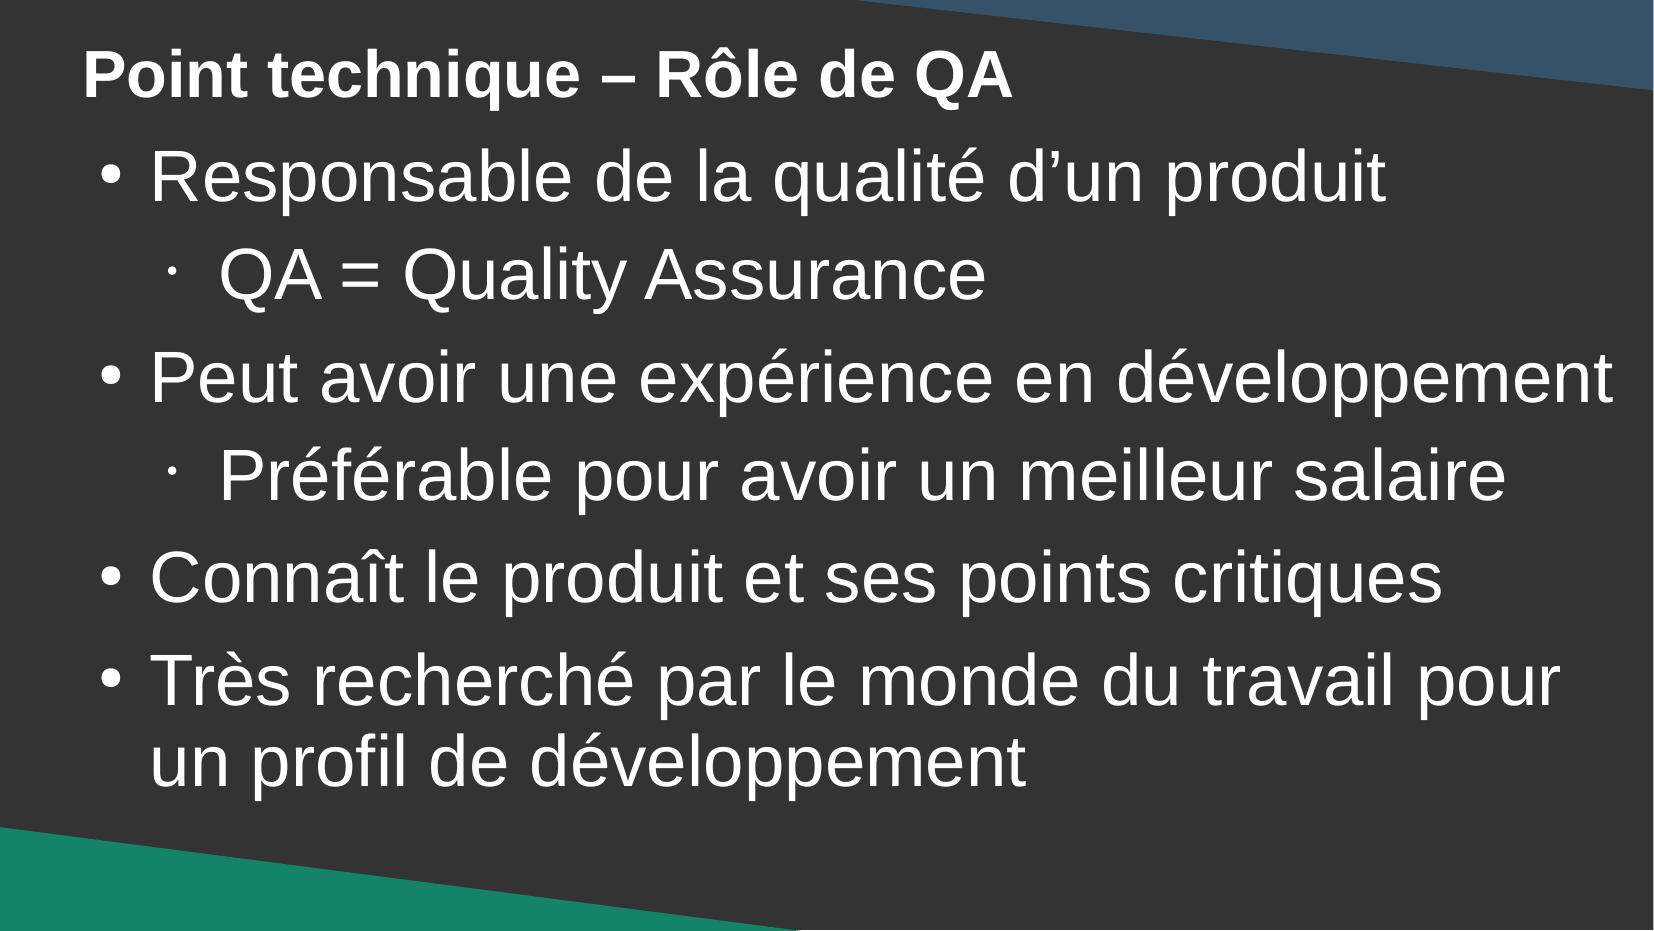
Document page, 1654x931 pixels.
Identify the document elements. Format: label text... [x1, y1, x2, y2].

title Point technique – Rôle de QA [82, 37, 1571, 122]
text_box [853, 0, 1653, 91]
list Responsable de la qualité d’un produit QA = Quality Assurance Peut avoir une expérience en développement Préférable pour avoir un meilleur salaire Connaît le produit et ses points critiques Très recherché par le monde du travail pour un profil de développement [80, 135, 1620, 827]
text_box [0, 827, 802, 931]
